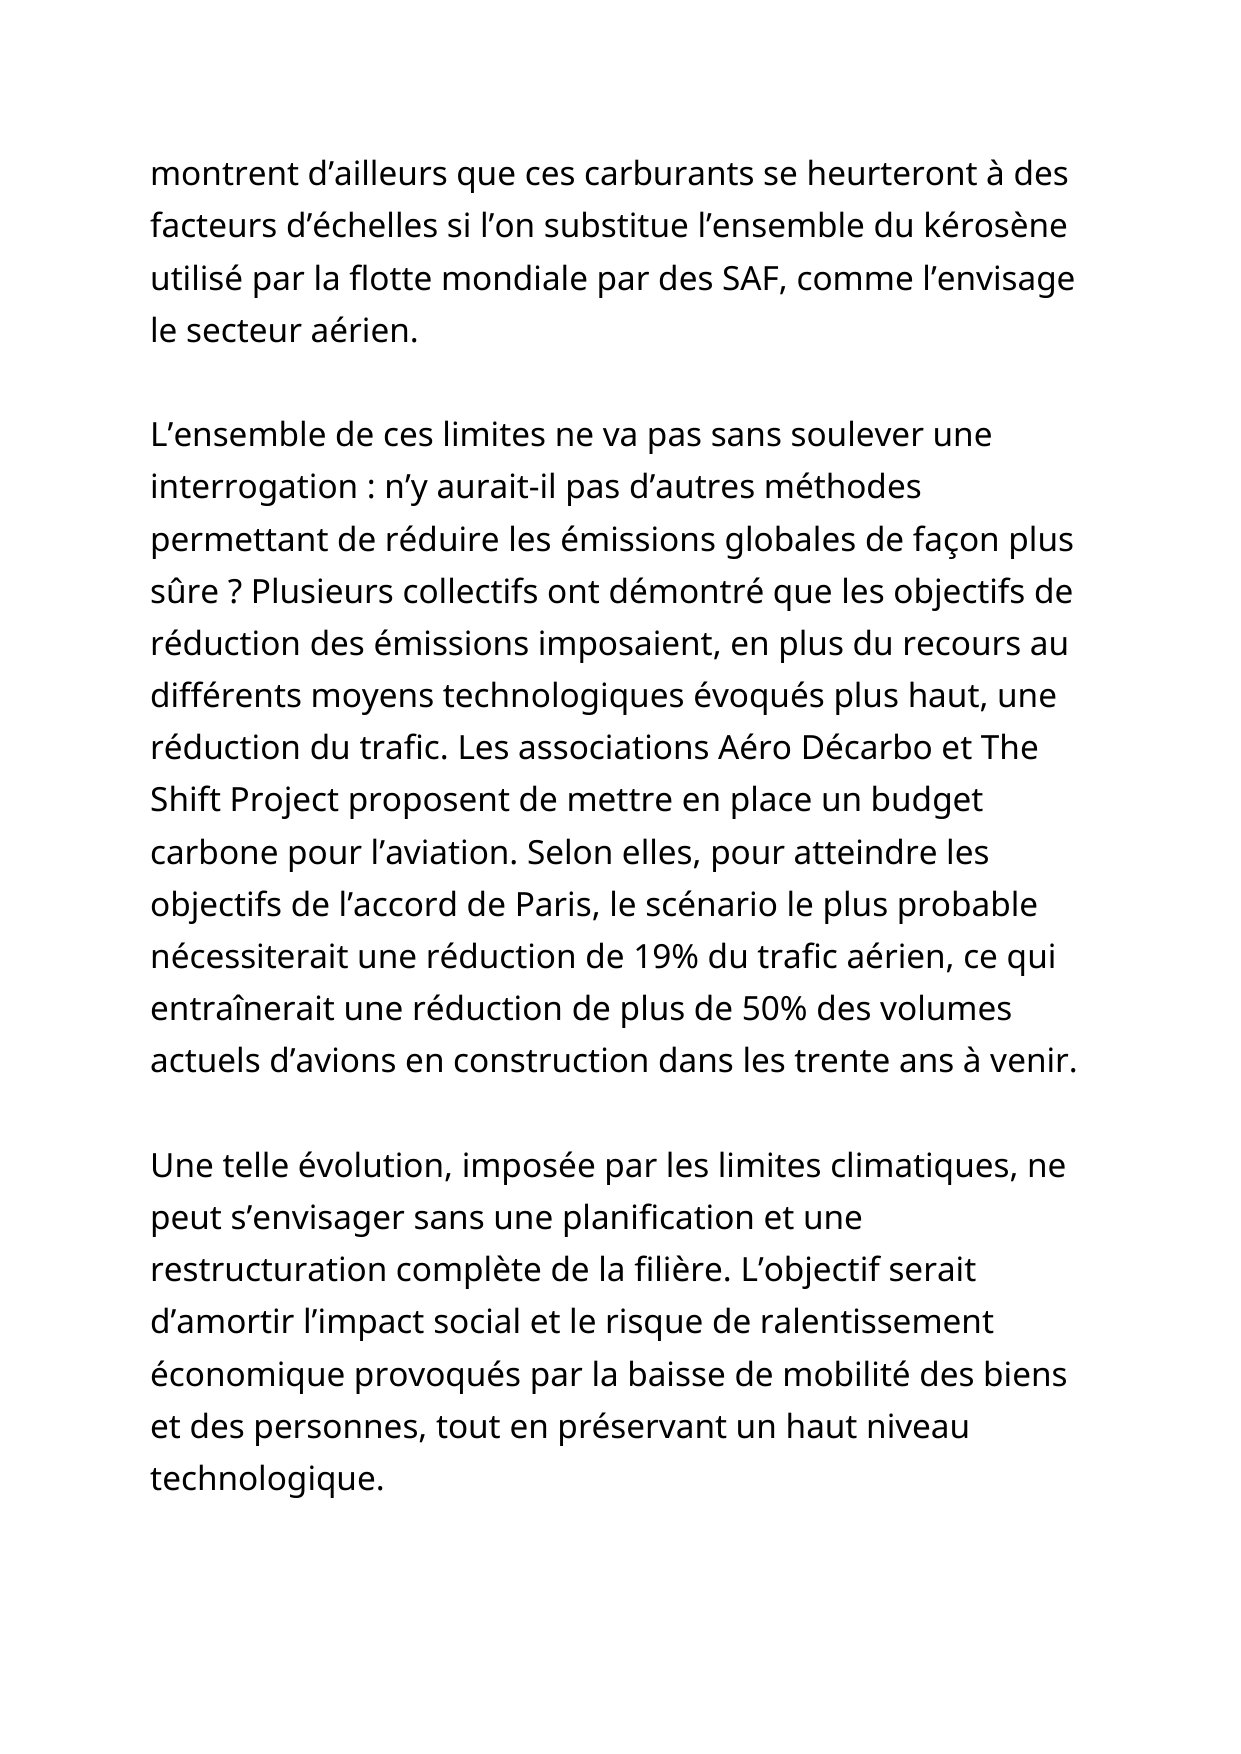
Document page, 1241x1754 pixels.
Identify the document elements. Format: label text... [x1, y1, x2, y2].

text Une telle évolution, imposée par les limites climatiques, ne peut s’envisager sans une planification et une restructuration complète de la filière. L’objectif serait d’amortir l’impact social et le risque de ralentissement économique provoqués par la baisse de mobilité des biens et des personnes, tout en préservant un haut niveau technologique. [150, 1142, 1090, 1500]
text montrent d’ailleurs que ces carburants se heurteront à des facteurs d’échelles si l’on substitue l’ensemble du kérosène utilisé par la flotte mondiale par des SAF, comme l’envisage le secteur aérien. [150, 150, 1090, 352]
text L’ensemble de ces limites ne va pas sans soulever une interrogation : n’y aurait-il pas d’autres méthodes permettant de réduire les émissions globales de façon plus sûre ? Plusieurs collectifs ont démontré que les objectifs de réduction des émissions imposaient, en plus du recours au différents moyens technologiques évoqués plus haut, une réduction du trafic. Les associations Aéro Décarbo et The Shift Project proposent de mettre en place un budget carbone pour l’aviation. Selon elles, pour atteindre les objectifs de l’accord de Paris, le scénario le plus probable nécessiterait une réduction de 19% du trafic aérien, ce qui entraînerait une réduction de plus de 50% des volumes actuels d’avions en construction dans les trente ans à venir. [150, 411, 1090, 1083]
